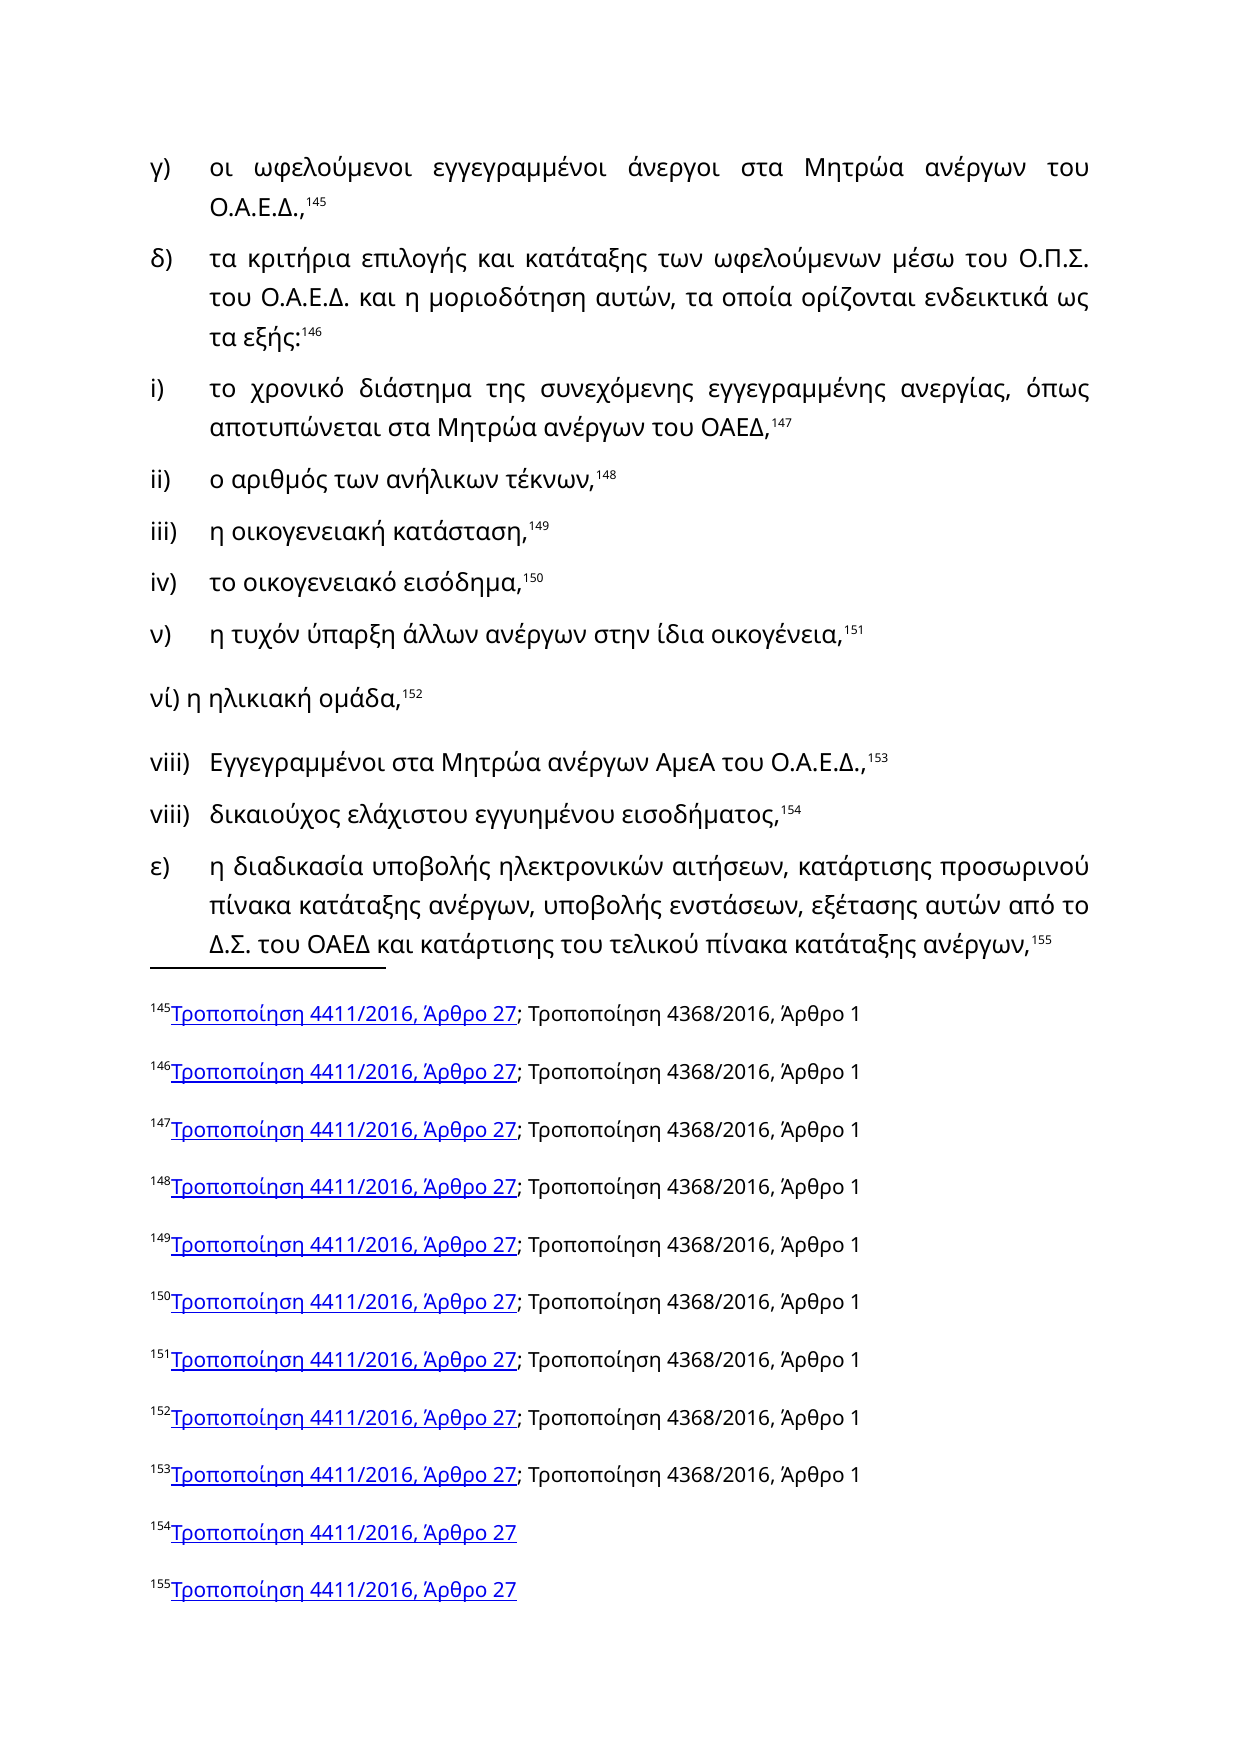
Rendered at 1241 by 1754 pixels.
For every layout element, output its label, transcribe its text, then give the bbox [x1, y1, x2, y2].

text Τροποποίηση 4411/2016, Άρθρο 27; Τροποποίηση 4368/2016, Άρθρο 1 [150, 1230, 1090, 1258]
text Τροποποίηση 4411/2016, Άρθρο 27; Τροποποίηση 4368/2016, Άρθρο 1 [150, 1287, 1090, 1316]
text νί) η ηλικιακή ομάδα, [150, 681, 1090, 715]
list ii) ο αριθμός των ανήλικων τέκνων, [150, 462, 1090, 496]
list i) το χρονικό διάστημα της συνεχόμενης εγγεγραμμένης ανεργίας, όπως αποτυπώνεται στα Μητρώα ανέργων του ΟΑΕΔ, [150, 371, 1090, 444]
text Τροποποίηση 4411/2016, Άρθρο 27; Τροποποίηση 4368/2016, Άρθρο 1 [150, 1345, 1090, 1373]
text Τροποποίηση 4411/2016, Άρθρο 27; Τροποποίηση 4368/2016, Άρθρο 1 [150, 1460, 1090, 1489]
list iv) το οικογενειακό εισόδημα, [150, 565, 1090, 599]
text Τροποποίηση 4411/2016, Άρθρο 27; Τροποποίηση 4368/2016, Άρθρο 1 [150, 1115, 1090, 1143]
list viii) δικαιούχος ελάχιστου εγγυημένου εισοδήματος, [150, 797, 1090, 831]
text Τροποποίηση 4411/2016, Άρθρο 27; Τροποποίηση 4368/2016, Άρθρο 1 [150, 1172, 1090, 1201]
list δ) τα κριτήρια επιλογής και κατάταξης των ωφελούμενων μέσω του Ο.Π.Σ. του Ο.Α.Ε.Δ. και η μοριοδότηση αυτών, τα οποία ορίζονται ενδεικτικά ως τα εξής: [150, 241, 1090, 353]
list iii) η οικογενειακή κατάσταση, [150, 513, 1090, 547]
list viii) Εγγεγραμμένοι στα Μητρώα ανέργων ΑμεΑ του Ο.Α.Ε.Δ., [150, 745, 1090, 779]
text Τροποποίηση 4411/2016, Άρθρο 27; Τροποποίηση 4368/2016, Άρθρο 1 [150, 1057, 1090, 1086]
list ν) η τυχόν ύπαρξη άλλων ανέργων στην ίδια οικογένεια, [150, 617, 1090, 651]
text Τροποποίηση 4411/2016, Άρθρο 27; Τροποποίηση 4368/2016, Άρθρο 1 [150, 999, 1090, 1028]
list ε) η διαδικασία υποβολής ηλεκτρονικών αιτήσεων, κατάρτισης προσωρινού πίνακα κατάταξης ανέργων, υποβολής ενστάσεων, εξέτασης αυτών από το Δ.Σ. του ΟΑΕΔ και κατάρτισης του τελικού πίνακα κατάταξης ανέργων, [150, 848, 1090, 961]
text Τροποποίηση 4411/2016, Άρθρο 27; Τροποποίηση 4368/2016, Άρθρο 1 [150, 1403, 1090, 1431]
text Τροποποίηση 4411/2016, Άρθρο 27 [150, 1518, 1090, 1546]
list γ) οι ωφελούμενοι εγγεγραμμένοι άνεργοι στα Μητρώα ανέργων του Ο.Α.Ε.Δ., [150, 150, 1090, 223]
text Τροποποίηση 4411/2016, Άρθρο 27 [150, 1576, 1090, 1604]
